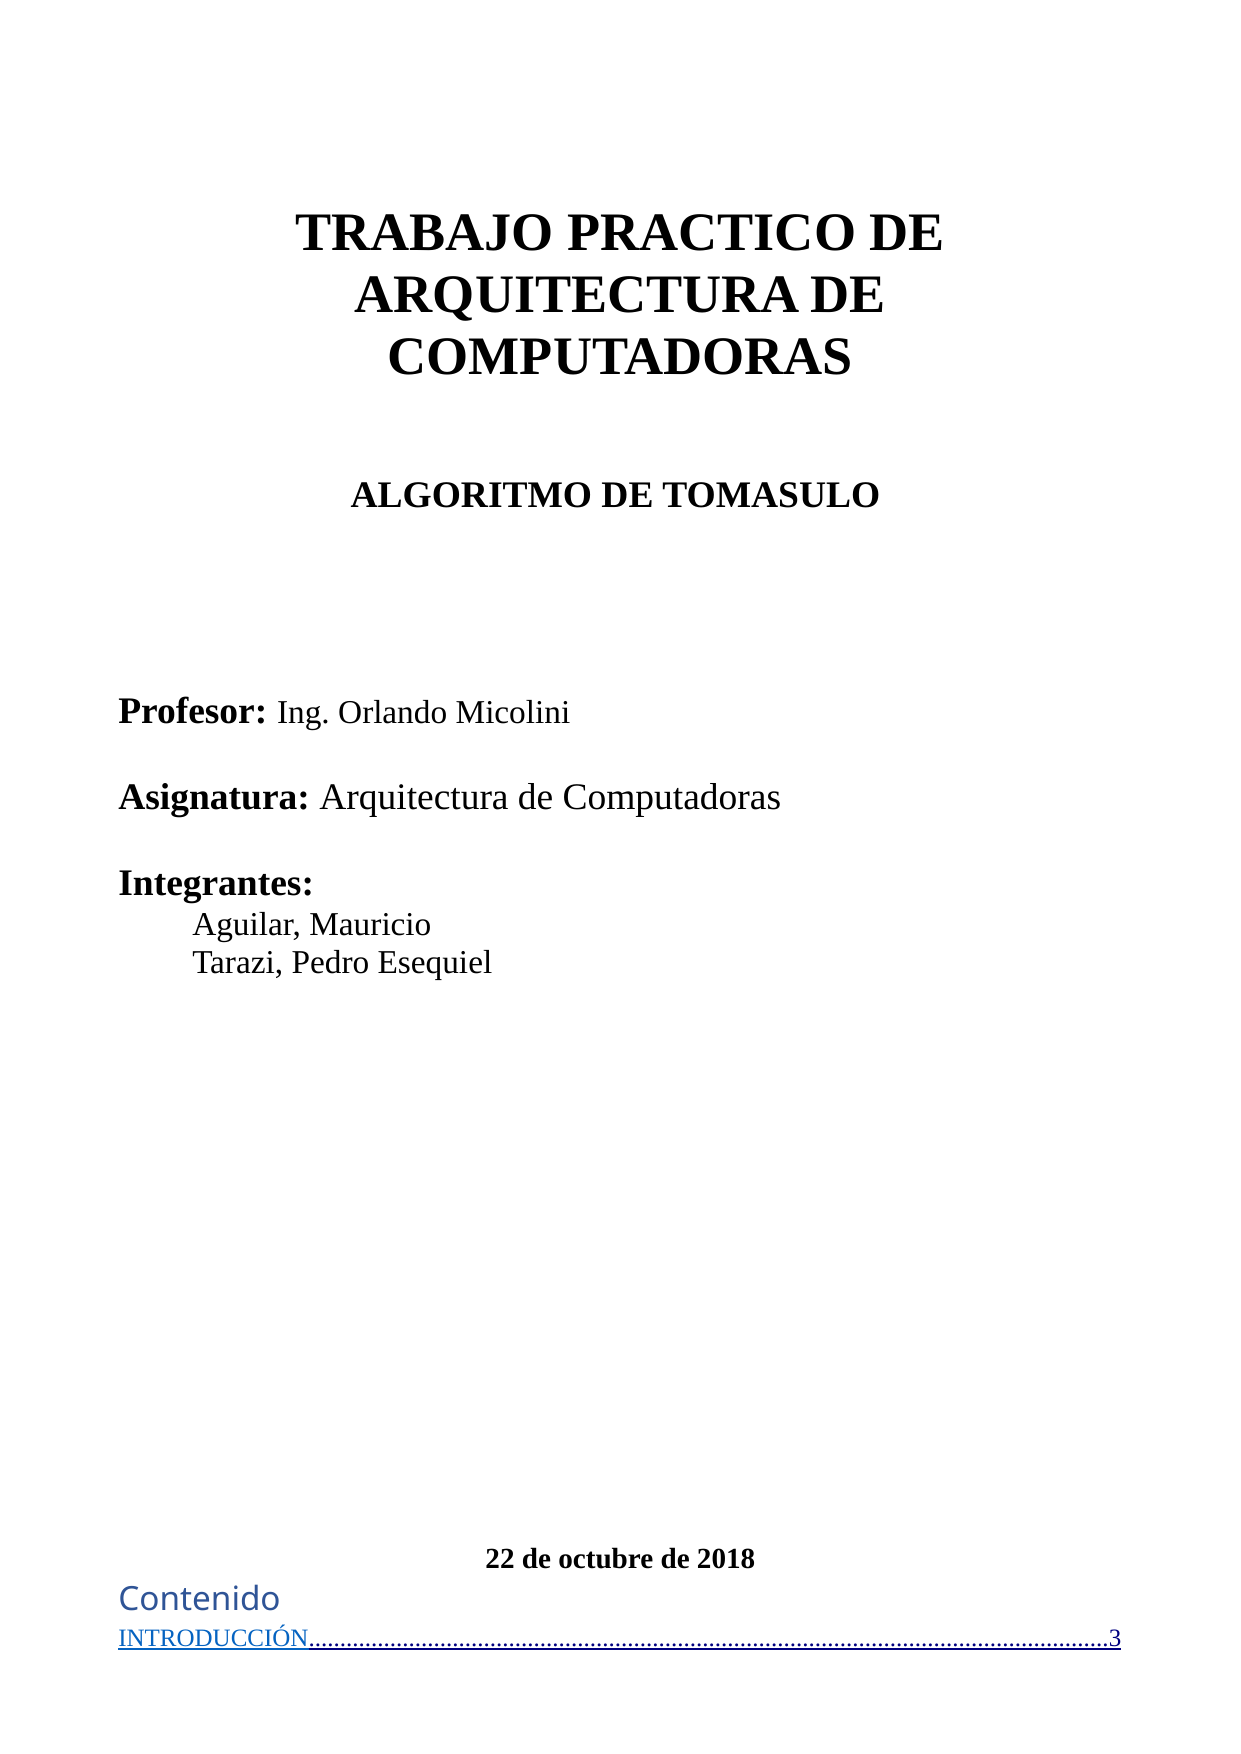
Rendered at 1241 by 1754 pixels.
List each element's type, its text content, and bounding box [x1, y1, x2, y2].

text Contenido [118, 1575, 1122, 1620]
text Integrantes: [118, 861, 1122, 904]
text 22 de octubre de 2018 [118, 1541, 1122, 1575]
text Profesor: Ing. Orlando Micolini [118, 688, 1122, 731]
text TRABAJO PRACTICO DE ARQUITECTURA DE COMPUTADORAS [118, 199, 1122, 386]
text ALGORITMO DE TOMASULO [118, 473, 1122, 516]
text Asignatura: Arquitectura de Computadoras [118, 774, 1122, 818]
text INTRODUCCIÓN 3 [118, 1623, 1122, 1652]
text Tarazi, Pedro Esequiel [118, 942, 1122, 981]
text Aguilar, Mauricio [118, 904, 1122, 942]
